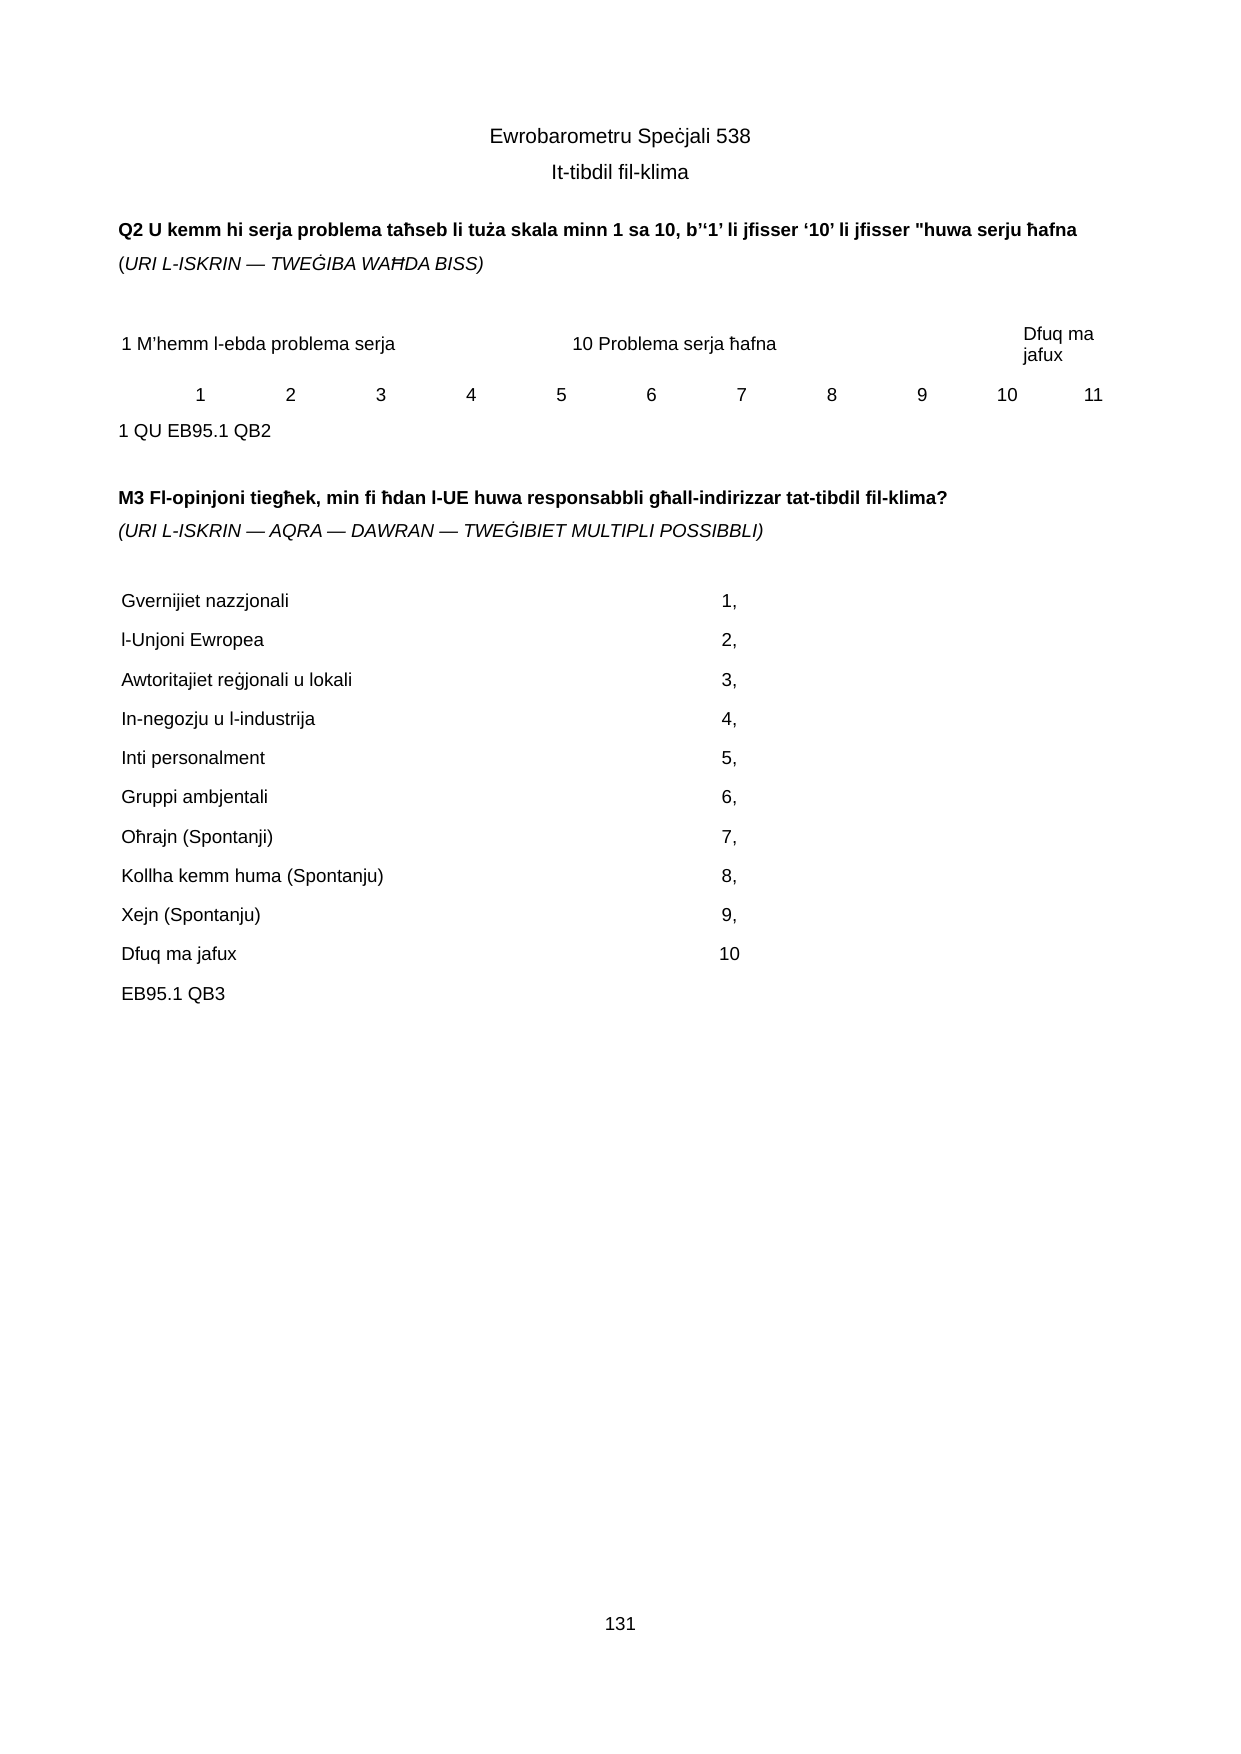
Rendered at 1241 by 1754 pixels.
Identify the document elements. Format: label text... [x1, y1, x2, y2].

table_cell Awtoritajiet reġjonali u lokali [118, 660, 660, 699]
table_header 1, [660, 581, 798, 620]
text Q2 U kemm hi serja problema taħseb li tuża skala minn 1 sa 10, b’‘1’ li jfisser ‘10’ li jfisser "huwa serju ħafna [118, 219, 1122, 241]
table_cell Xejn (Spontanju) [118, 895, 660, 934]
table_cell 5, [660, 738, 798, 777]
text (URI L-ISKRIN — AQRA — DAWRAN — TWEĠIBIET MULTIPLI POSSIBBLI) [118, 520, 1122, 542]
table_cell 10 [660, 934, 798, 974]
table_cell 2, [660, 620, 798, 659]
table_cell 9, [660, 895, 798, 934]
table_cell Gruppi ambjentali [118, 777, 660, 817]
table_header 1 M’hemm l-ebda problema serja [118, 314, 479, 374]
table_header 10 Problema serja ħafna [569, 314, 1020, 374]
table_cell 5 [479, 375, 569, 414]
table_cell l-Unjoni Ewropea [118, 620, 660, 659]
table_cell EB95.1 QB3 [118, 974, 660, 1013]
text (URI L-ISKRIN — TWEĠIBA WAĦDA BISS) [118, 253, 1122, 274]
table_cell Oħrajn (Spontanji) [118, 817, 660, 856]
table_cell Kollha kemm huma (Spontanju) [118, 856, 660, 895]
table_cell 9 [840, 375, 930, 414]
table_header [479, 314, 569, 374]
table_cell In-negozju u l-industrija [118, 699, 660, 738]
table_header Dfuq ma jafux [1020, 314, 1106, 374]
table_cell 6 [569, 375, 659, 414]
table_cell 7 [659, 375, 749, 414]
table_cell 10 [930, 375, 1020, 414]
table_cell Inti personalment [118, 738, 660, 777]
table_cell 11 [1020, 375, 1106, 414]
table_cell 7, [660, 817, 798, 856]
table_cell 6, [660, 777, 798, 817]
table_cell 2 [208, 375, 298, 414]
table_cell 8 [750, 375, 840, 414]
table_cell 3 [299, 375, 389, 414]
table_cell 3, [660, 660, 798, 699]
table_cell 8, [660, 856, 798, 895]
table_cell [660, 974, 798, 1013]
table_cell 4 [389, 375, 479, 414]
text M3 Fl-opinjoni tiegħek, min fi ħdan l-UE huwa responsabbli għall-indirizzar tat-tibdil fil-klima? [118, 487, 1122, 508]
text 1 QU EB95.1 QB2 [118, 420, 1122, 441]
table_cell Dfuq ma jafux [118, 934, 660, 974]
table_header Gvernijiet nazzjonali [118, 581, 660, 620]
table_cell 4, [660, 699, 798, 738]
table_cell 1 [118, 375, 208, 414]
